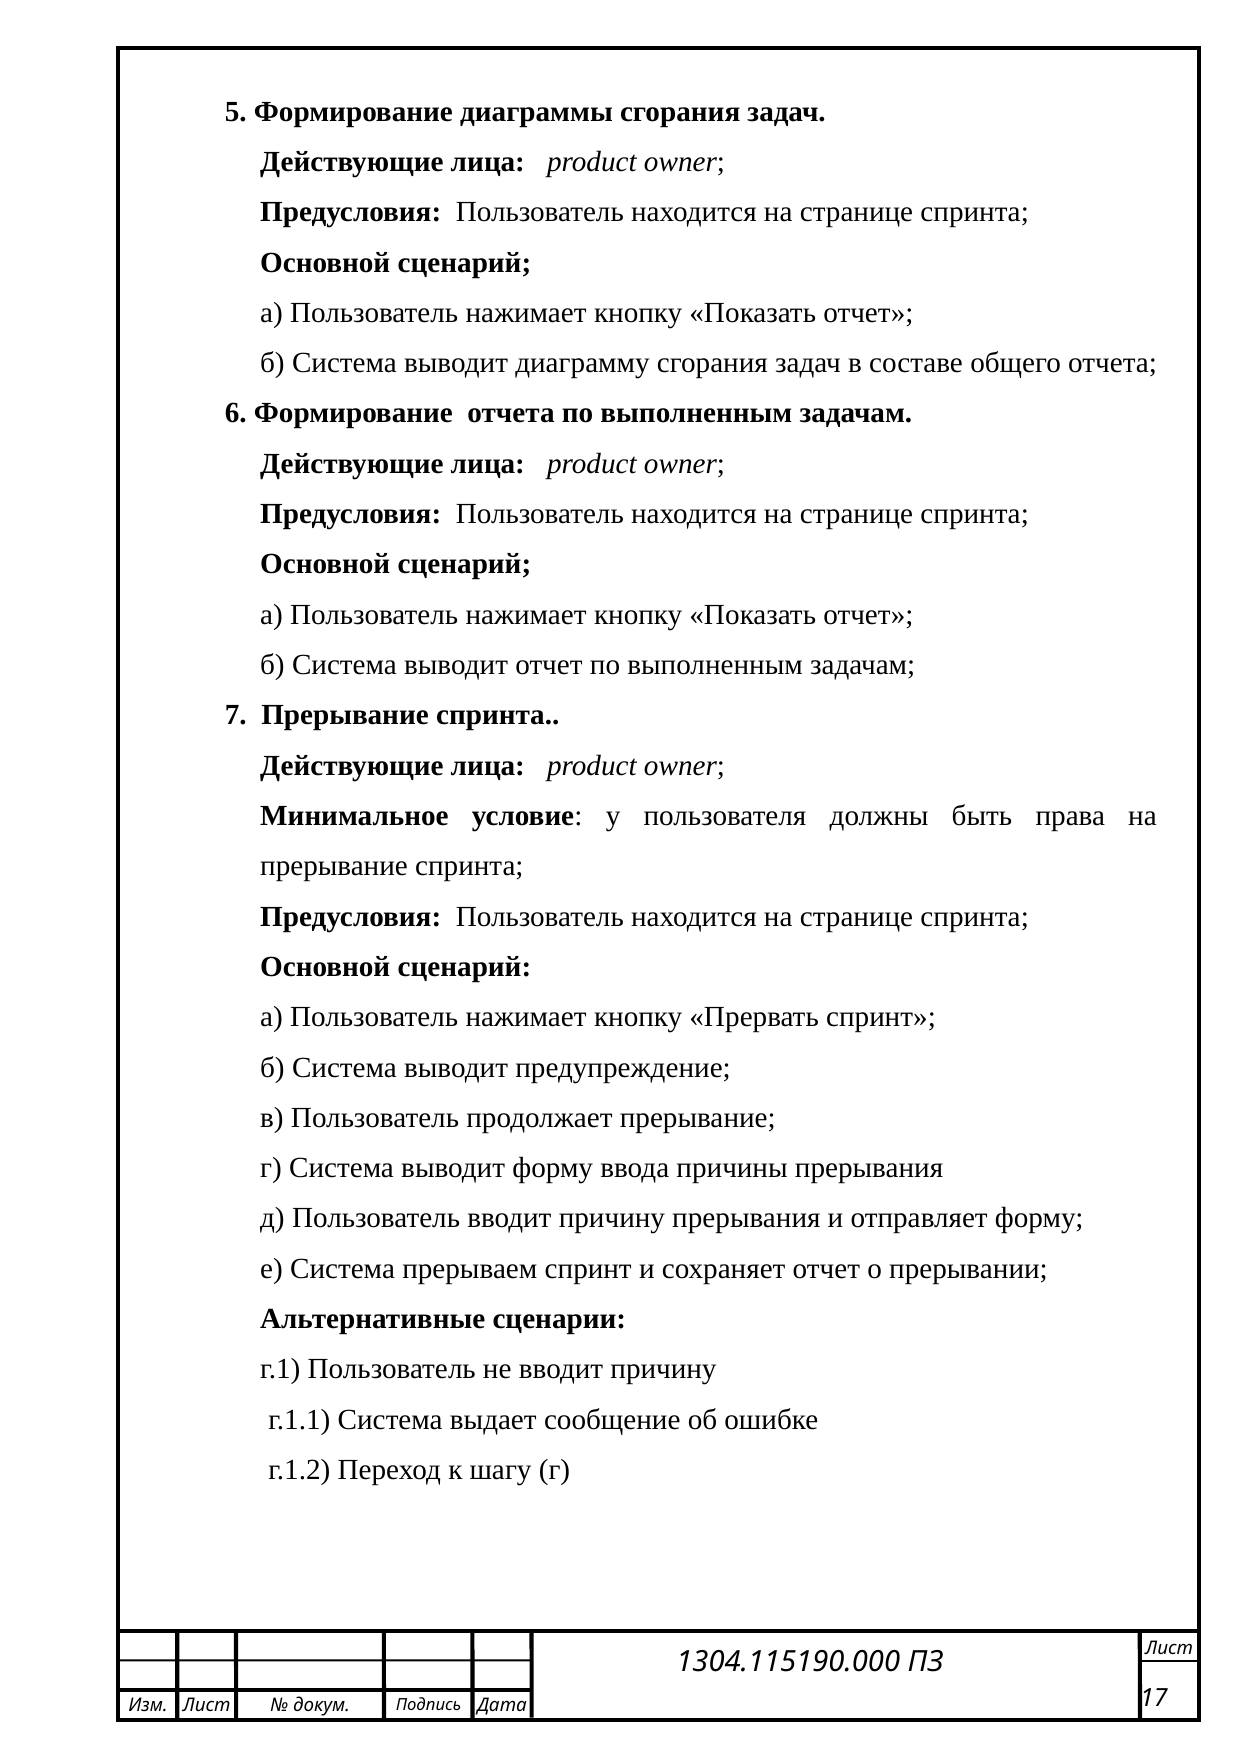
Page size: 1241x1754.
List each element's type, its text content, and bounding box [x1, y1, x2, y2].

text Действующие лица: product owner; [260, 144, 1157, 178]
text в) Пользователь продолжает прерывание; [260, 1100, 1157, 1133]
text г.1.1) Система выдает сообщение об ошибке [260, 1402, 1157, 1435]
text Альтернативные сценарии: [260, 1301, 1157, 1335]
text д) Пользователь вводит причину прерывания и отправляет форму; [260, 1201, 1157, 1234]
text г.1) Пользователь не вводит причину [260, 1352, 1157, 1385]
text Предусловия: Пользователь находится на странице спринта; [260, 899, 1157, 932]
text 6. Формирование отчета по выполненным задачам. [224, 396, 1157, 429]
text а) Пользователь нажимает кнопку «Прервать спринт»; [260, 999, 1157, 1033]
text Минимальное условие: у пользователя должны быть права на прерывание спринта; [260, 798, 1157, 882]
text 7. Прерывание спринта.. [224, 697, 1157, 731]
text б) Система выводит диаграмму сгорания задач в составе общего отчета; [260, 345, 1157, 379]
text Действующие лица: product owner; [260, 446, 1157, 479]
text г) Система выводит форму ввода причины прерывания [260, 1150, 1157, 1184]
text а) Пользователь нажимает кнопку «Показать отчет»; [260, 295, 1157, 328]
text Основной сценарий; [260, 245, 1157, 278]
text г.1.2) Переход к шагу (г) [260, 1452, 1157, 1486]
text б) Система выводит предупреждение; [260, 1050, 1157, 1083]
text а) Пользователь нажимает кнопку «Показать отчет»; [260, 597, 1157, 630]
text Предусловия: Пользователь находится на странице спринта; [260, 194, 1157, 228]
text Действующие лица: product owner; [260, 748, 1157, 781]
text б) Система выводит отчет по выполненным задачам; [260, 647, 1157, 681]
text 5. Формирование диаграммы сгорания задач. [224, 94, 1157, 127]
text Основной сценарий: [260, 949, 1157, 983]
text Основной сценарий; [260, 547, 1157, 580]
text Предусловия: Пользователь находится на странице спринта; [260, 496, 1157, 530]
text е) Система прерываем спринт и сохраняет отчет о прерывании; [260, 1251, 1157, 1284]
